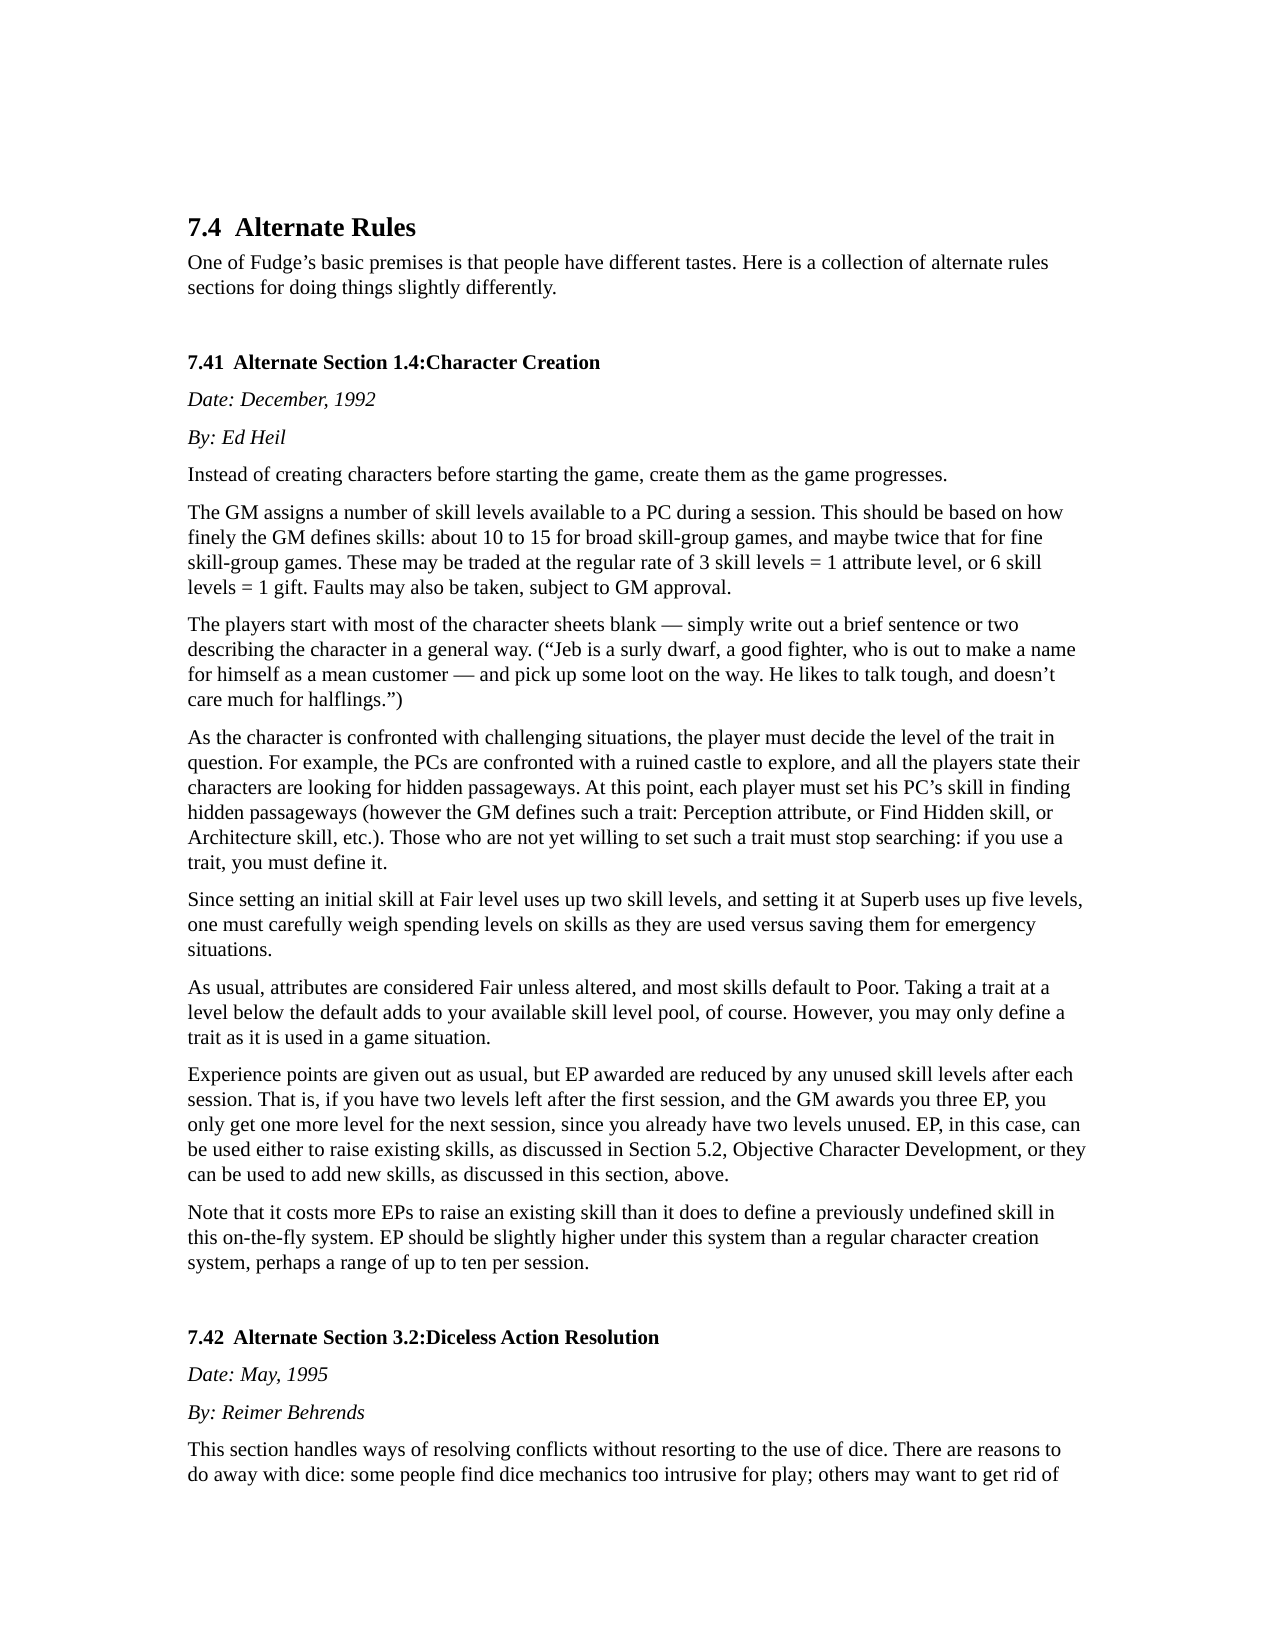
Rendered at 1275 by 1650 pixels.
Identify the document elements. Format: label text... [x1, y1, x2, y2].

text The GM assigns a number of skill levels available to a PC during a session. This should be based on how finely the GM defines skills: about 10 to 15 for broad skill-group games, and maybe twice that for fine skill-group games. These may be traded at the regular rate of 3 skill levels = 1 attribute level, or 6 skill levels = 1 gift. Faults may also be taken, subject to GM approval. [187, 499, 1087, 599]
text As the character is confronted with challenging situations, the player must decide the level of the trait in question. For example, the PCs are confronted with a ruined castle to explore, and all the players state their characters are looking for hidden passageways. At this point, each player must set his PC’s skill in finding hidden passageways (however the GM defines such a trait: Perception attribute, or Find Hidden skill, or Architecture skill, etc.). Those who are not yet willing to set such a trait must stop searching: if you use a trait, you must define it. [187, 724, 1087, 874]
text Date: May, 1995 [187, 1361, 1087, 1386]
text Experience points are given out as usual, but EP awarded are reduced by any unused skill levels after each session. That is, if you have two levels left after the first session, and the GM awards you three EP, you only get one more level for the next session, since you already have two levels unused. EP, in this case, can be used either to raise existing skills, as discussed in Section 5.2, Objective Character Development, or they can be used to add new skills, as discussed in this section, above. [187, 1061, 1087, 1186]
text This section handles ways of resolving conflicts without resorting to the use of dice. There are reasons to do away with dice: some people find dice mechanics too intrusive for play; others may want to get rid of [187, 1436, 1087, 1486]
text Since setting an initial skill at Fair level uses up two skill levels, and setting it at Superb uses up five levels, one must carefully weigh spending levels on skills as they are used versus saving them for emergency situations. [187, 886, 1087, 961]
text 7.41 Alternate Section 1.4:Character Creation [187, 349, 1087, 374]
text Instead of creating characters before starting the game, create them as the game progresses. [187, 461, 1087, 486]
text By: Ed Heil [187, 424, 1087, 449]
text By: Reimer Behrends [187, 1399, 1087, 1424]
text As usual, attributes are considered Fair unless altered, and most skills default to Poor. Taking a trait at a level below the default adds to your available skill level pool, of course. However, you may only define a trait as it is used in a game situation. [187, 974, 1087, 1049]
text Note that it costs more EPs to raise an existing skill than it does to define a previously undefined skill in this on-the-fly system. EP should be slightly higher under this system than a regular character creation system, perhaps a range of up to ten per session. [187, 1199, 1087, 1274]
text 7.42 Alternate Section 3.2:Diceless Action Resolution [187, 1324, 1087, 1349]
text 7.4 Alternate Rules [187, 212, 1087, 242]
text Date: December, 1992 [187, 386, 1087, 411]
text One of Fudge’s basic premises is that people have different tastes. Here is a collection of alternate rules sections for doing things slightly differently. [187, 249, 1087, 299]
text The players start with most of the character sheets blank — simply write out a brief sentence or two describing the character in a general way. (“Jeb is a surly dwarf, a good fighter, who is out to make a name for himself as a mean customer — and pick up some loot on the way. He likes to talk tough, and doesn’t care much for halflings.”) [187, 611, 1087, 711]
